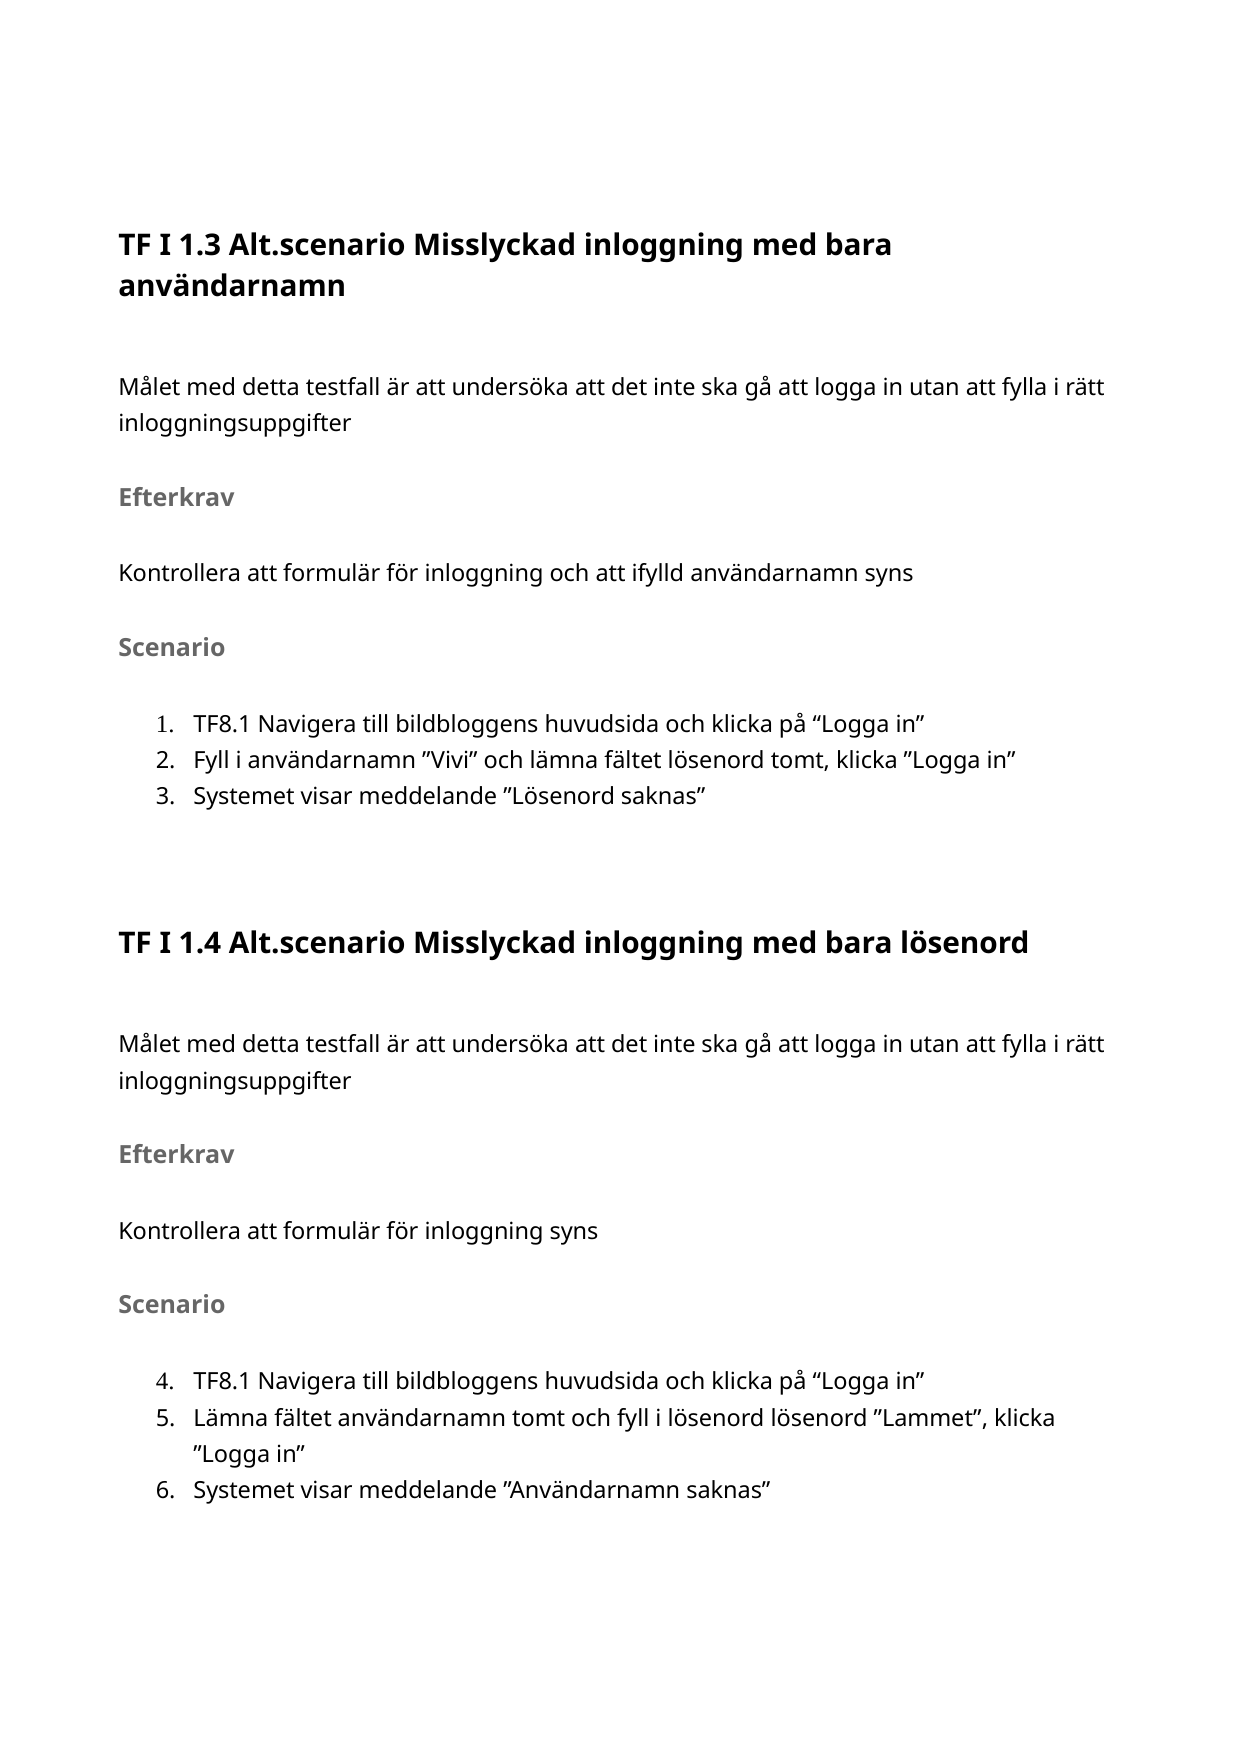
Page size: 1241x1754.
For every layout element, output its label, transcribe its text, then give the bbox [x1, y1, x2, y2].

text Scenario [118, 1287, 1122, 1321]
text Målet med detta testfall är att undersöka att det inte ska gå att logga in utan att fylla i rätt inloggningsuppgifter [118, 370, 1122, 438]
list TF8.1 Navigera till bildbloggens huvudsida och klicka på “Logga in” [156, 1364, 1122, 1396]
list Systemet visar meddelande ”Lösenord saknas” [156, 780, 1122, 812]
text Efterkrav [118, 479, 1122, 513]
text TF I 1.4 Alt.scenario Misslyckad inloggning med bara lösenord [118, 922, 1122, 962]
text Målet med detta testfall är att undersöka att det inte ska gå att logga in utan att fylla i rätt inloggningsuppgifter [118, 1028, 1122, 1096]
list TF8.1 Navigera till bildbloggens huvudsida och klicka på “Logga in” [156, 707, 1122, 739]
list Fyll i användarnamn ”Vivi” och lämna fältet lösenord tomt, klicka ”Logga in” [156, 743, 1122, 775]
text Kontrollera att formulär för inloggning syns [118, 1214, 1122, 1246]
text Scenario [118, 629, 1122, 663]
list Systemet visar meddelande ”Användarnamn saknas” [156, 1473, 1122, 1506]
text Kontrollera att formulär för inloggning och att ifylld användarnamn syns [118, 557, 1122, 589]
list Lämna fältet användarnamn tomt och fyll i lösenord lösenord ”Lammet”, klicka ”Logga in” [156, 1401, 1122, 1469]
text TF I 1.3 Alt.scenario Misslyckad inloggning med bara användarnamn [118, 224, 1122, 305]
text Efterkrav [118, 1137, 1122, 1171]
